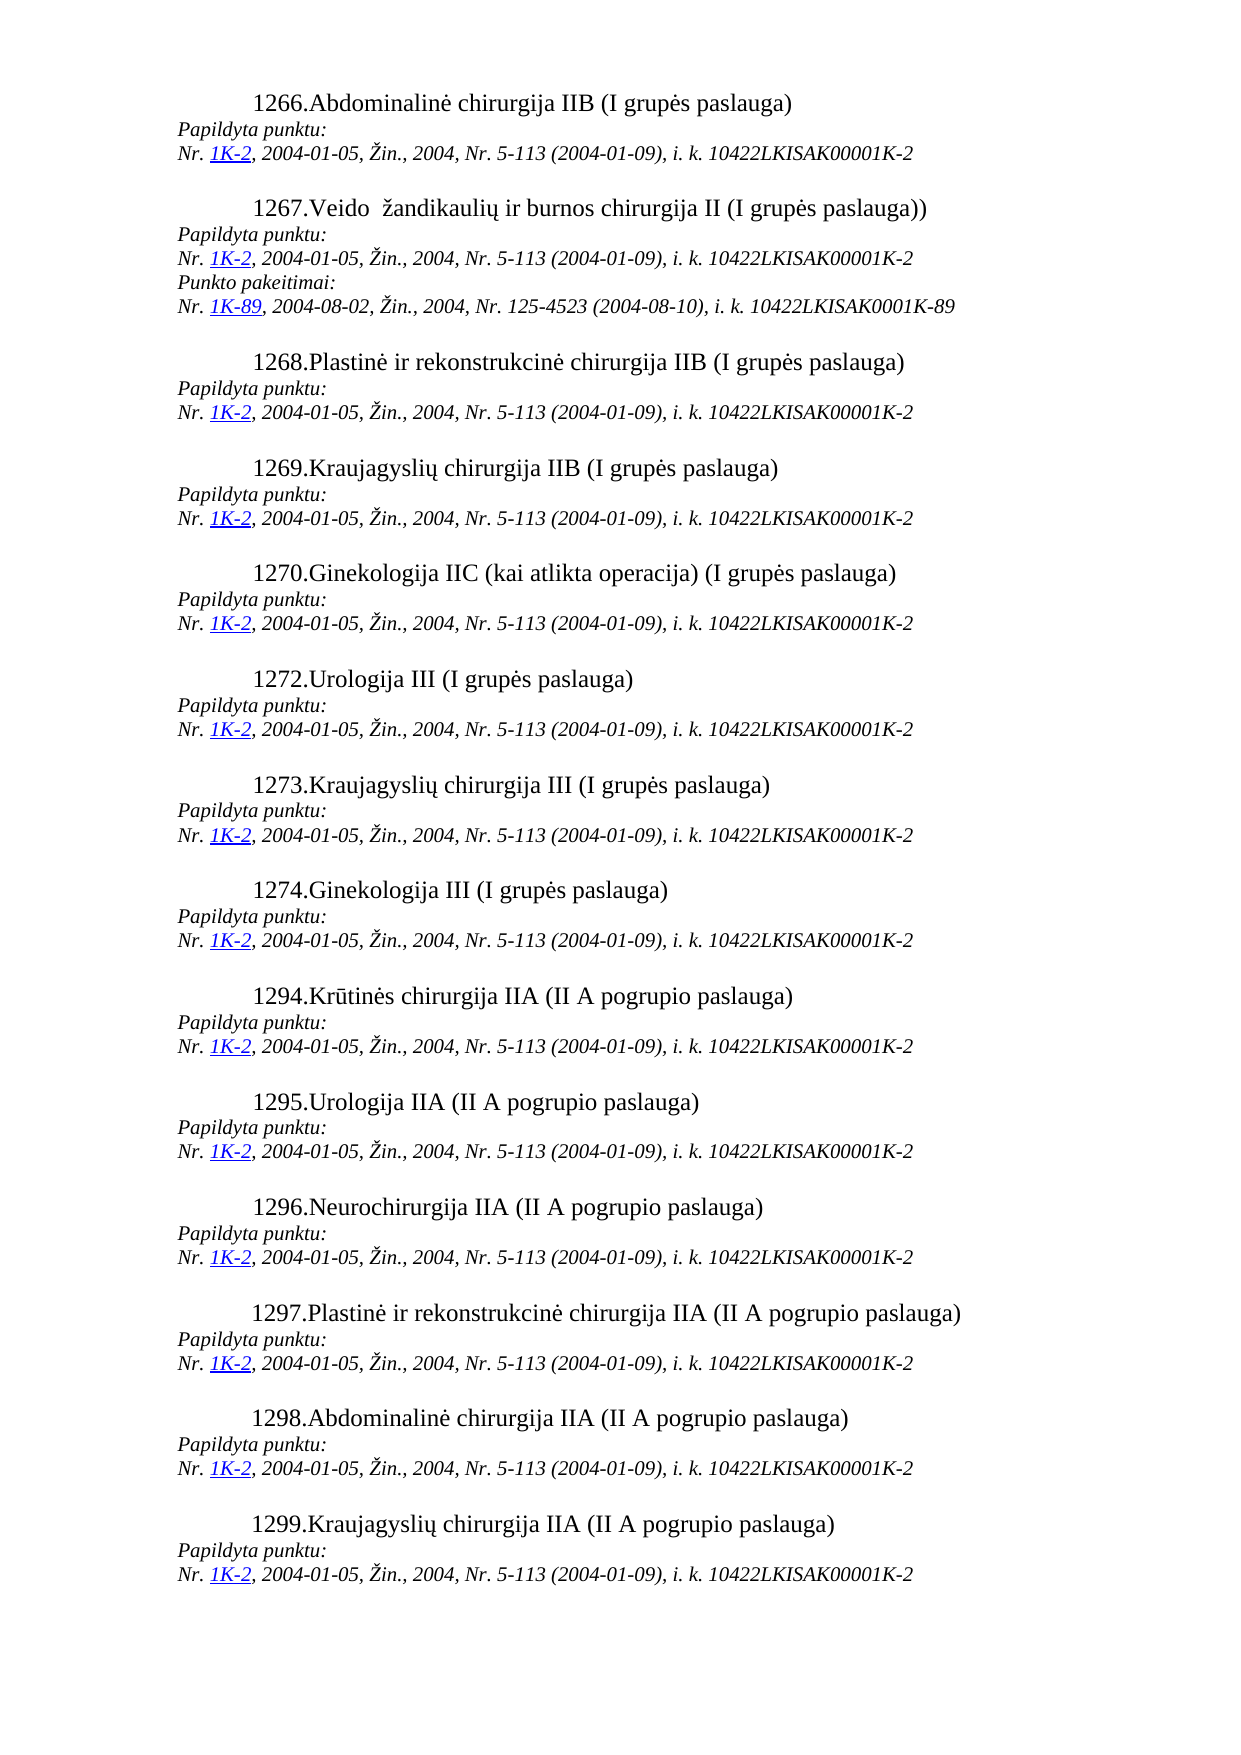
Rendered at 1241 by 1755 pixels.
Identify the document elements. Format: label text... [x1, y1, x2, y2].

text Papildyta punktu: [177, 1538, 1181, 1562]
text Nr. 1K-2, 2004-01-05, Žin., 2004, Nr. 5-113 (2004-01-09), i. k. 10422LKISAK00001K-2 [177, 822, 1181, 847]
text 1274.Ginekologija III (I grupės paslauga) [177, 875, 1181, 904]
text Papildyta punktu: [177, 1327, 1181, 1351]
text 1298.Abdominalinė chirurgija IIA (II A pogrupio paslauga) [177, 1403, 1181, 1432]
text Nr. 1K-2, 2004-01-05, Žin., 2004, Nr. 5-113 (2004-01-09), i. k. 10422LKISAK00001K-2 [177, 611, 1181, 635]
text Papildyta punktu: [177, 798, 1181, 822]
text Nr. 1K-2, 2004-01-05, Žin., 2004, Nr. 5-113 (2004-01-09), i. k. 10422LKISAK00001K-2 [177, 1456, 1181, 1480]
text 1297.Plastinė ir rekonstrukcinė chirurgija IIA (II A pogrupio paslauga) [177, 1298, 1181, 1327]
text Nr. 1K-2, 2004-01-05, Žin., 2004, Nr. 5-113 (2004-01-09), i. k. 10422LKISAK00001K-2 [177, 141, 1181, 165]
text Papildyta punktu: [177, 376, 1181, 400]
text Papildyta punktu: [177, 587, 1181, 611]
text Nr. 1K-2, 2004-01-05, Žin., 2004, Nr. 5-113 (2004-01-09), i. k. 10422LKISAK00001K-2 [177, 1034, 1181, 1058]
text Nr. 1K-2, 2004-01-05, Žin., 2004, Nr. 5-113 (2004-01-09), i. k. 10422LKISAK00001K-2 [177, 1139, 1181, 1163]
text 1269.Kraujagyslių chirurgija IIB (I grupės paslauga) [177, 453, 1181, 482]
text Nr. 1K-2, 2004-01-05, Žin., 2004, Nr. 5-113 (2004-01-09), i. k. 10422LKISAK00001K-2 [177, 717, 1181, 741]
text Nr. 1K-2, 2004-01-05, Žin., 2004, Nr. 5-113 (2004-01-09), i. k. 10422LKISAK00001K-2 [177, 246, 1181, 270]
text Papildyta punktu: [177, 1115, 1181, 1139]
text Papildyta punktu: [177, 1432, 1181, 1456]
text Papildyta punktu: [177, 904, 1181, 928]
text Nr. 1K-2, 2004-01-05, Žin., 2004, Nr. 5-113 (2004-01-09), i. k. 10422LKISAK00001K-2 [177, 1245, 1181, 1269]
text Papildyta punktu: [177, 1221, 1181, 1245]
text 1299.Kraujagyslių chirurgija IIA (II A pogrupio paslauga) [177, 1509, 1181, 1538]
text Papildyta punktu: [177, 693, 1181, 717]
text Nr. 1K-2, 2004-01-05, Žin., 2004, Nr. 5-113 (2004-01-09), i. k. 10422LKISAK00001K-2 [177, 1351, 1181, 1375]
text Nr. 1K-2, 2004-01-05, Žin., 2004, Nr. 5-113 (2004-01-09), i. k. 10422LKISAK00001K-2 [177, 400, 1181, 424]
text Papildyta punktu: [177, 222, 1181, 246]
text Nr. 1K-2, 2004-01-05, Žin., 2004, Nr. 5-113 (2004-01-09), i. k. 10422LKISAK00001K-2 [177, 506, 1181, 530]
text 1296.Neurochirurgija IIA (II A pogrupio paslauga) [177, 1192, 1181, 1221]
text Nr. 1K-2, 2004-01-05, Žin., 2004, Nr. 5-113 (2004-01-09), i. k. 10422LKISAK00001K-2 [177, 928, 1181, 952]
text 1270.Ginekologija IIC (kai atlikta operacija) (I grupės paslauga) [177, 558, 1181, 587]
text 1268.Plastinė ir rekonstrukcinė chirurgija IIB (I grupės paslauga) [177, 347, 1181, 376]
text 1267.Veido žandikaulių ir burnos chirurgija II (I grupės paslauga)) [177, 193, 1181, 222]
text Nr. 1K-89, 2004-08-02, Žin., 2004, Nr. 125-4523 (2004-08-10), i. k. 10422LKISAK0001K-89 [177, 294, 1181, 318]
text 1295.Urologija IIA (II A pogrupio paslauga) [177, 1087, 1181, 1115]
text 1266.Abdominalinė chirurgija IIB (I grupės paslauga) [177, 88, 1181, 117]
text Papildyta punktu: [177, 117, 1181, 141]
text 1272.Urologija III (I grupės paslauga) [177, 664, 1181, 693]
text 1294.Krūtinės chirurgija IIA (II A pogrupio paslauga) [177, 981, 1181, 1010]
text Punkto pakeitimai: [177, 270, 1181, 294]
text Papildyta punktu: [177, 482, 1181, 506]
text Papildyta punktu: [177, 1010, 1181, 1034]
text Nr. 1K-2, 2004-01-05, Žin., 2004, Nr. 5-113 (2004-01-09), i. k. 10422LKISAK00001K-2 [177, 1562, 1181, 1586]
text 1273.Kraujagyslių chirurgija III (I grupės paslauga) [177, 770, 1181, 798]
